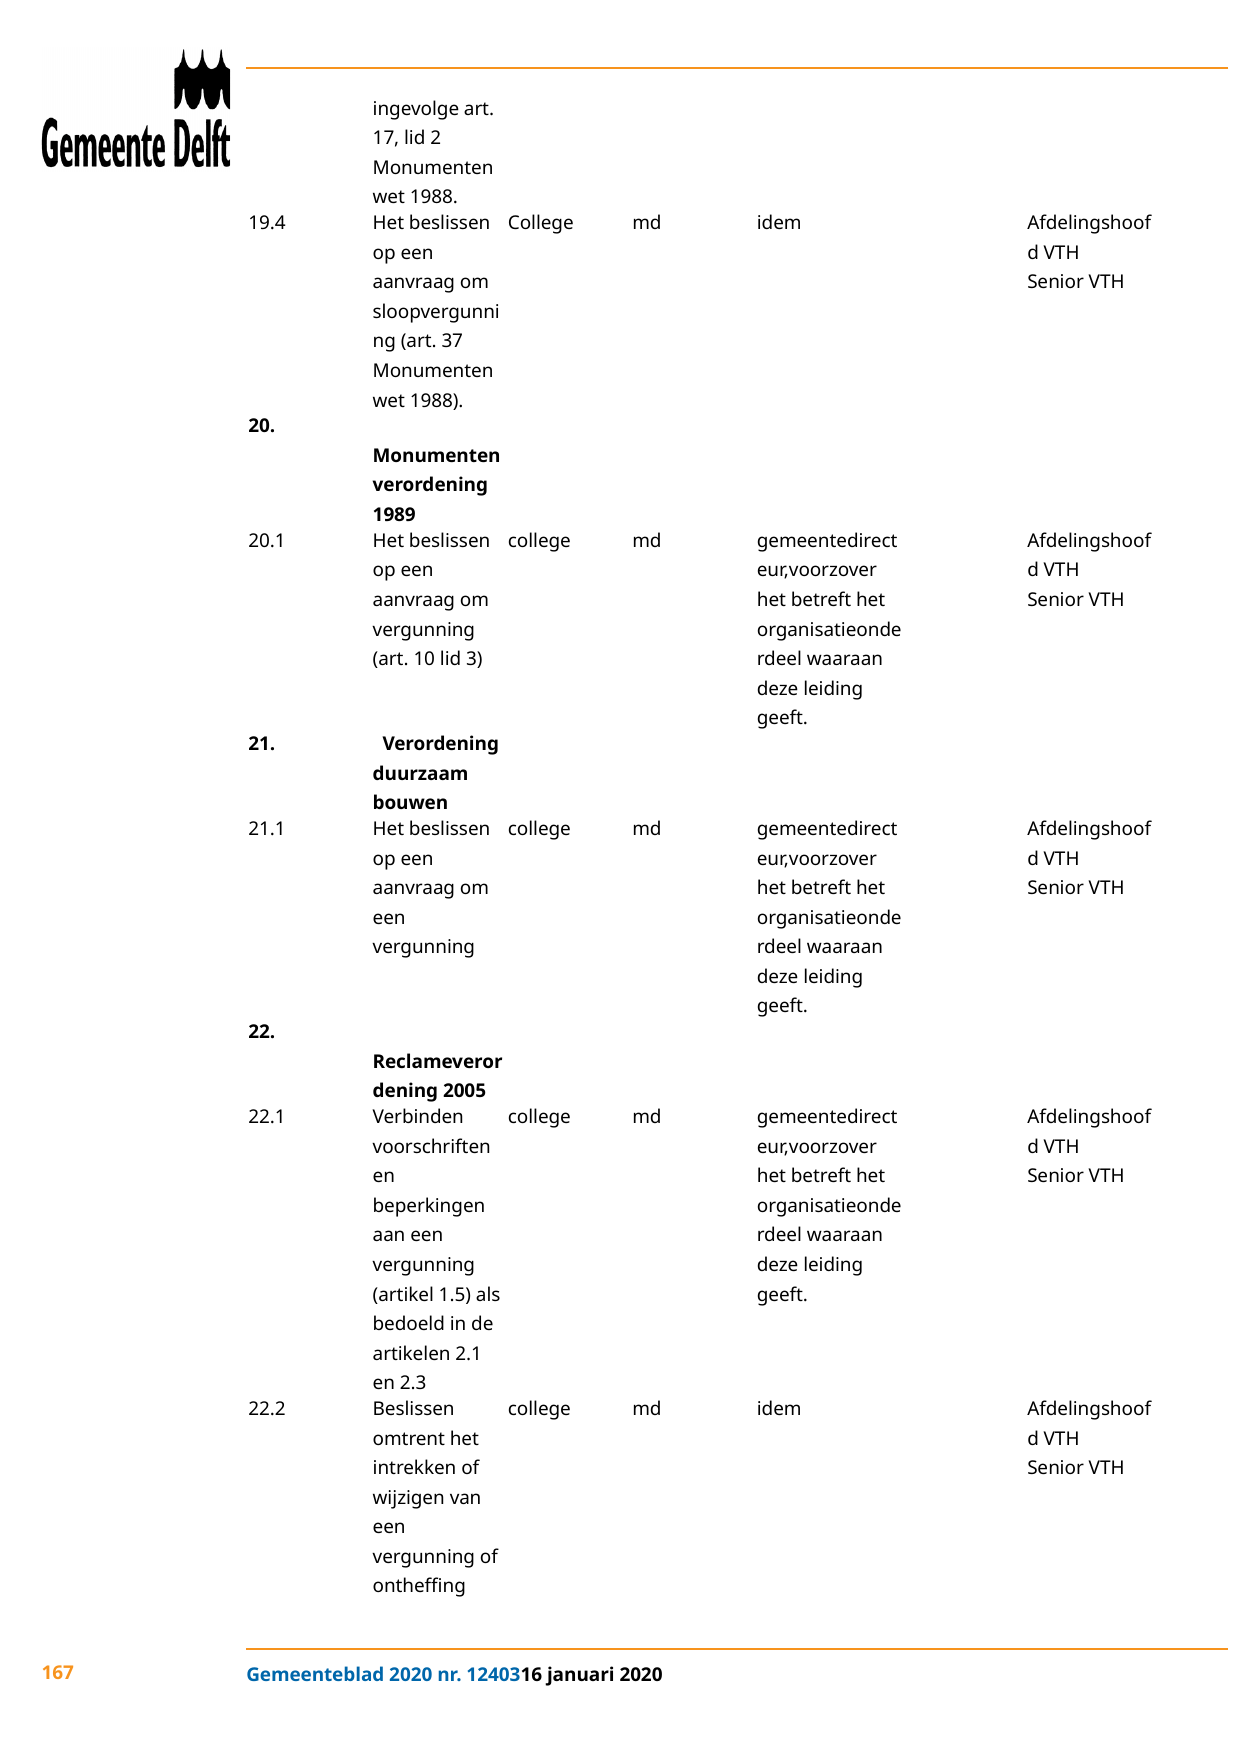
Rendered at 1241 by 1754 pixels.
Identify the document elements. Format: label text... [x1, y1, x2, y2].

table_cell md [632, 527, 757, 730]
table_cell Verordening duurzaam bouwen [373, 730, 508, 815]
table_cell [508, 730, 632, 815]
table_cell [903, 1103, 1027, 1395]
table_cell [508, 95, 632, 209]
picture [41, 47, 231, 172]
table_cell 22.1 [248, 1103, 372, 1395]
table_cell [903, 1018, 1027, 1103]
table_cell [903, 413, 1027, 527]
table_cell md [632, 1395, 757, 1598]
table_cell 19.4 [248, 209, 372, 412]
table_cell college [508, 815, 632, 1018]
table_cell [757, 95, 903, 209]
table_cell 21. [248, 730, 372, 815]
table_cell Verbinden voorschriften en beperkingen aan een vergunning (artikel 1.5) als bedoeld in de artikelen 2.1 en 2.3 [373, 1103, 508, 1395]
table_cell 21.1 [248, 815, 372, 1018]
table_cell [1027, 413, 1152, 527]
table_cell [903, 527, 1027, 730]
table_cell Monumentenverordening 1989 [373, 413, 508, 527]
table_cell [632, 730, 757, 815]
table_cell idem [757, 1395, 903, 1598]
table_cell Het beslissen op een aanvraag om vergunning (art. 10 lid 3) [373, 527, 508, 730]
table_cell [632, 413, 757, 527]
table_cell [903, 730, 1027, 815]
table_cell [903, 815, 1027, 1018]
table_cell md [632, 1103, 757, 1395]
table_cell Reclameverordening 2005 [373, 1018, 508, 1103]
table_cell md [632, 815, 757, 1018]
table_cell Het beslissen op een aanvraag om een vergunning [373, 815, 508, 1018]
table_cell 20. [248, 413, 372, 527]
table_cell College [508, 209, 632, 412]
table_cell idem [757, 209, 903, 412]
table_cell [508, 1018, 632, 1103]
table_cell [1027, 730, 1152, 815]
table_cell [632, 95, 757, 209]
table_cell Afdelingshoofd VTH Senior VTH [1027, 815, 1152, 1018]
table_cell Afdelingshoofd VTH Senior VTH [1027, 527, 1152, 730]
table_cell [903, 95, 1027, 209]
table_cell college [508, 1395, 632, 1598]
table_cell gemeentedirecteur,voorzover het betreft het organisatieonderdeel waaraan deze leiding geeft. [757, 1103, 903, 1395]
table_cell [508, 413, 632, 527]
table_cell [632, 1018, 757, 1103]
table_cell college [508, 1103, 632, 1395]
table_cell [248, 95, 372, 209]
table_cell 22.2 [248, 1395, 372, 1598]
table_cell Het beslissen op een aanvraag om sloopvergunning (art. 37 Monumentenwet 1988). [373, 209, 508, 412]
table_cell [1027, 95, 1152, 209]
table_cell [1027, 1018, 1152, 1103]
table_cell [903, 1395, 1027, 1598]
table_cell [757, 730, 903, 815]
table_cell 20.1 [248, 527, 372, 730]
table_cell [903, 209, 1027, 412]
table_cell [757, 413, 903, 527]
table_cell 22. [248, 1018, 372, 1103]
table_cell Beslissen omtrent het intrekken of wijzigen van een vergunning of ontheffing [373, 1395, 508, 1598]
table_cell [757, 1018, 903, 1103]
table_cell Afdelingshoofd VTH Senior VTH [1027, 209, 1152, 412]
table_cell md [632, 209, 757, 412]
table_cell Afdelingshoofd VTH Senior VTH [1027, 1395, 1152, 1598]
table_cell ingevolge art. 17, lid 2 Monumentenwet 1988. [373, 95, 508, 209]
table_cell gemeentedirecteur,voorzover het betreft het organisatieonderdeel waaraan deze leiding geeft. [757, 815, 903, 1018]
table_cell Afdelingshoofd VTH Senior VTH [1027, 1103, 1152, 1395]
table_cell college [508, 527, 632, 730]
table_cell gemeentedirecteur,voorzover het betreft het organisatieonderdeel waaraan deze leiding geeft. [757, 527, 903, 730]
